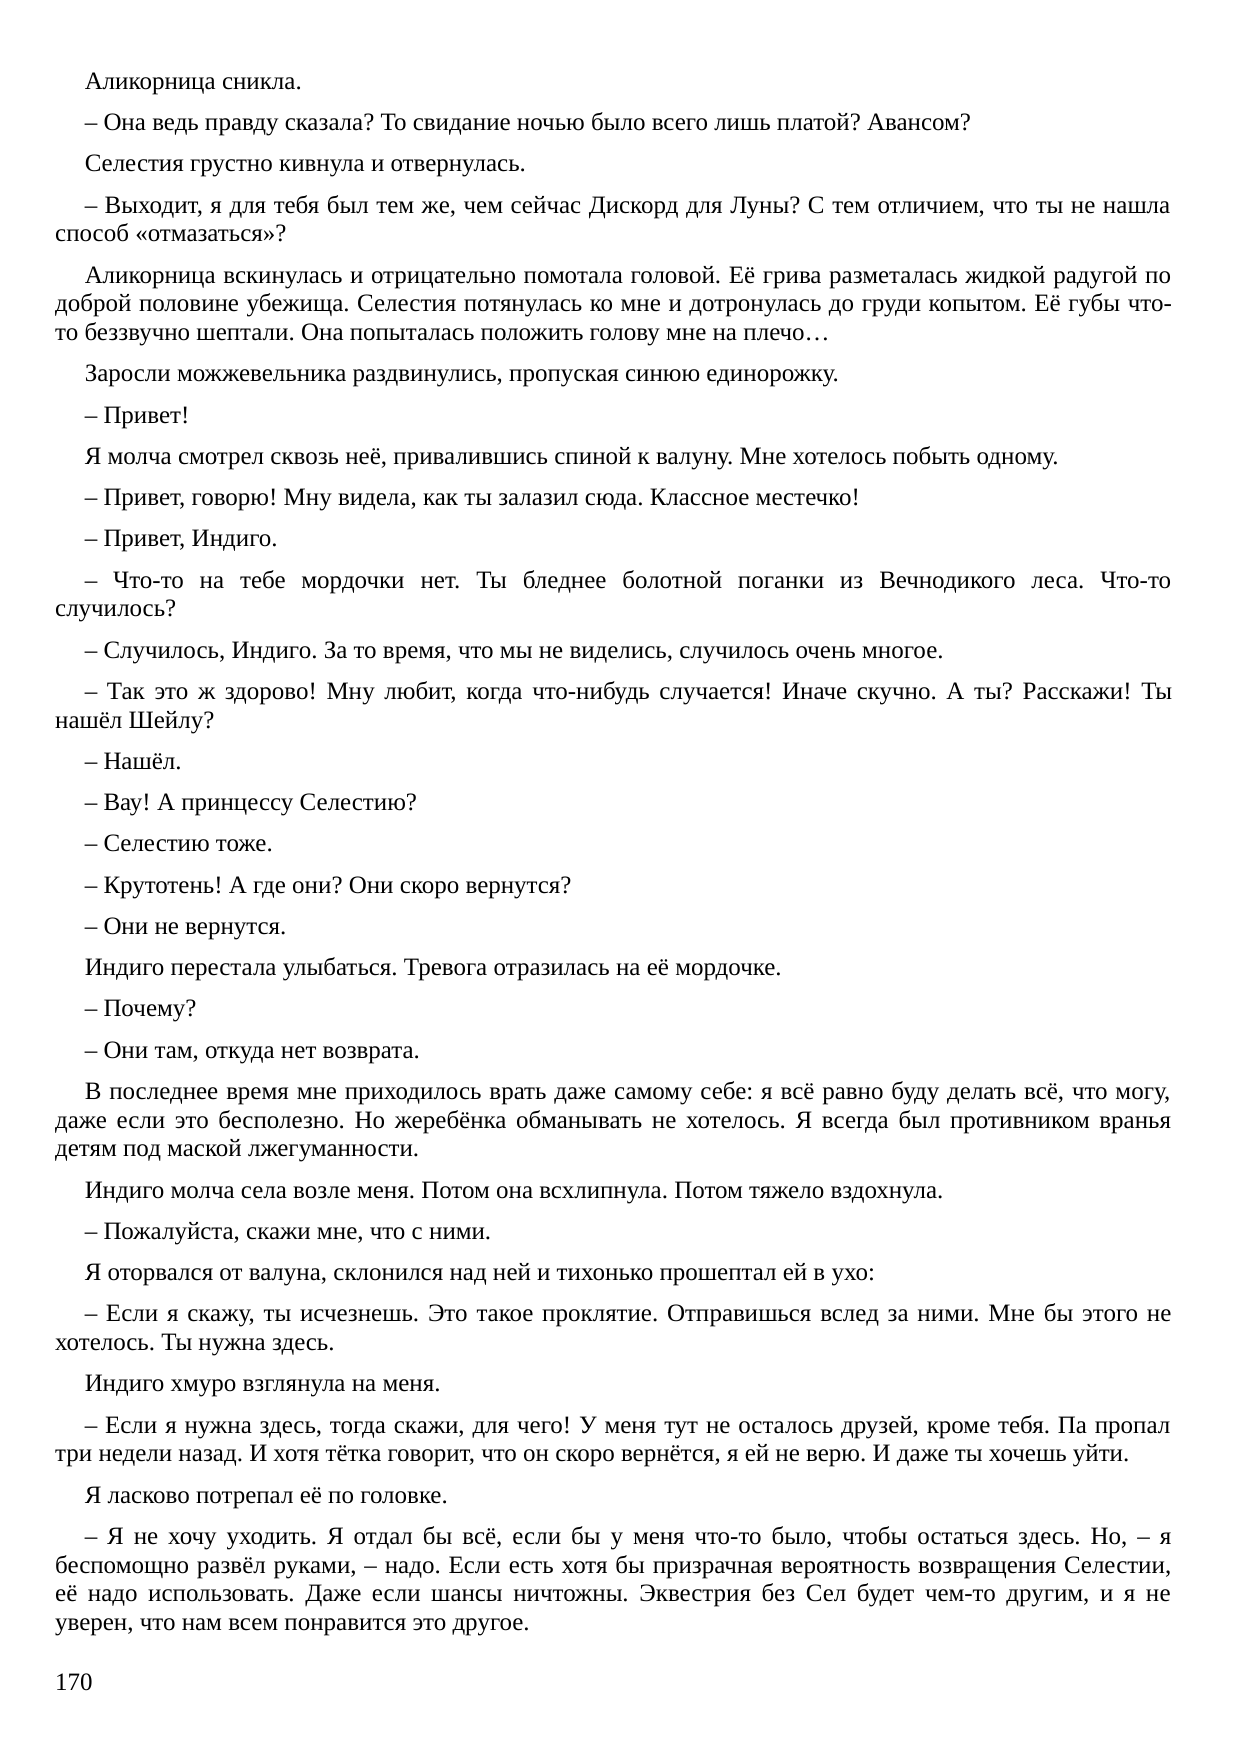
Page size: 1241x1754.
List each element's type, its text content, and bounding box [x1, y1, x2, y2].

text – Они не вернутся. [55, 911, 1173, 940]
text – Селестию тоже. [55, 828, 1173, 857]
text – Почему? [55, 993, 1173, 1022]
text – Если я скажу, ты исчезнешь. Это такое проклятие. Отправишься вслед за ними. Мне бы этого не хотелось. Ты нужна здесь. [55, 1298, 1173, 1356]
text Заросли можжевельника раздвинулись, пропуская синюю единорожку. [55, 358, 1173, 387]
text Индиго молча села возле меня. Потом она всхлипнула. Потом тяжело вздохнула. [55, 1175, 1173, 1203]
text – Она ведь правду сказала? То свидание ночью было всего лишь платой? Авансом? [55, 107, 1173, 136]
text – Они там, откуда нет возврата. [55, 1035, 1173, 1063]
text – Вау! А принцессу Селестию? [55, 787, 1173, 816]
text – Я не хочу уходить. Я отдал бы всё, если бы у меня что-то было, чтобы остаться здесь. Но, – я беспомощно развёл руками, – надо. Если есть хотя бы призрачная вероятность возвращения Селестии, её надо использовать. Даже если шансы ничтожны. Эквестрия без Сел будет чем-то другим, и я не уверен, что нам всем понравится это другое. [55, 1521, 1173, 1636]
text – Крутотень! А где они? Они скоро вернутся? [55, 870, 1173, 898]
text Селестия грустно кивнула и отвернулась. [55, 148, 1173, 177]
text – Привет, говорю! Мну видела, как ты залазил сюда. Классное местечко! [55, 482, 1173, 511]
text – Пожалуйста, скажи мне, что с ними. [55, 1216, 1173, 1245]
text В последнее время мне приходилось врать даже самому себе: я всё равно буду делать всё, что могу, даже если это бесполезно. Но жеребёнка обманывать не хотелось. Я всегда был противником вранья детям под маской лжегуманности. [55, 1076, 1173, 1162]
text Я ласково потрепал её по головке. [55, 1480, 1173, 1508]
text Я молча смотрел сквозь неё, привалившись спиной к валуну. Мне хотелось побыть одному. [55, 441, 1173, 470]
text Я оторвался от валуна, склонился над ней и тихонько прошептал ей в ухо: [55, 1257, 1173, 1286]
text Аликорница вскинулась и отрицательно помотала головой. Её грива разметалась жидкой радугой по доброй половине убежища. Селестия потянулась ко мне и дотронулась до груди копытом. Её губы что-то беззвучно шептали. Она попыталась положить голову мне на плечо… [55, 260, 1173, 346]
text – Привет, Индиго. [55, 523, 1173, 552]
text – Случилось, Индиго. За то время, что мы не виделись, случилось очень многое. [55, 635, 1173, 663]
text – Если я нужна здесь, тогда скажи, для чего! У меня тут не осталось друзей, кроме тебя. Па пропал три недели назад. И хотя тётка говорит, что он скоро вернётся, я ей не верю. И даже ты хочешь уйти. [55, 1410, 1173, 1467]
text – Привет! [55, 400, 1173, 428]
text – Выходит, я для тебя был тем же, чем сейчас Дискорд для Луны? С тем отличием, что ты не нашла способ «отмазаться»? [55, 190, 1173, 247]
text Индиго хмуро взглянула на меня. [55, 1368, 1173, 1397]
text Аликорница сникла. [55, 66, 1173, 95]
text – Что-то на тебе мордочки нет. Ты бледнее болотной поганки из Вечнодикого леса. Что-то случилось? [55, 565, 1173, 622]
text – Нашёл. [55, 746, 1173, 775]
text – Так это ж здорово! Мну любит, когда что-нибудь случается! Иначе скучно. А ты? Расскажи! Ты нашёл Шейлу? [55, 676, 1173, 733]
text Индиго перестала улыбаться. Тревога отразилась на её мордочке. [55, 952, 1173, 981]
